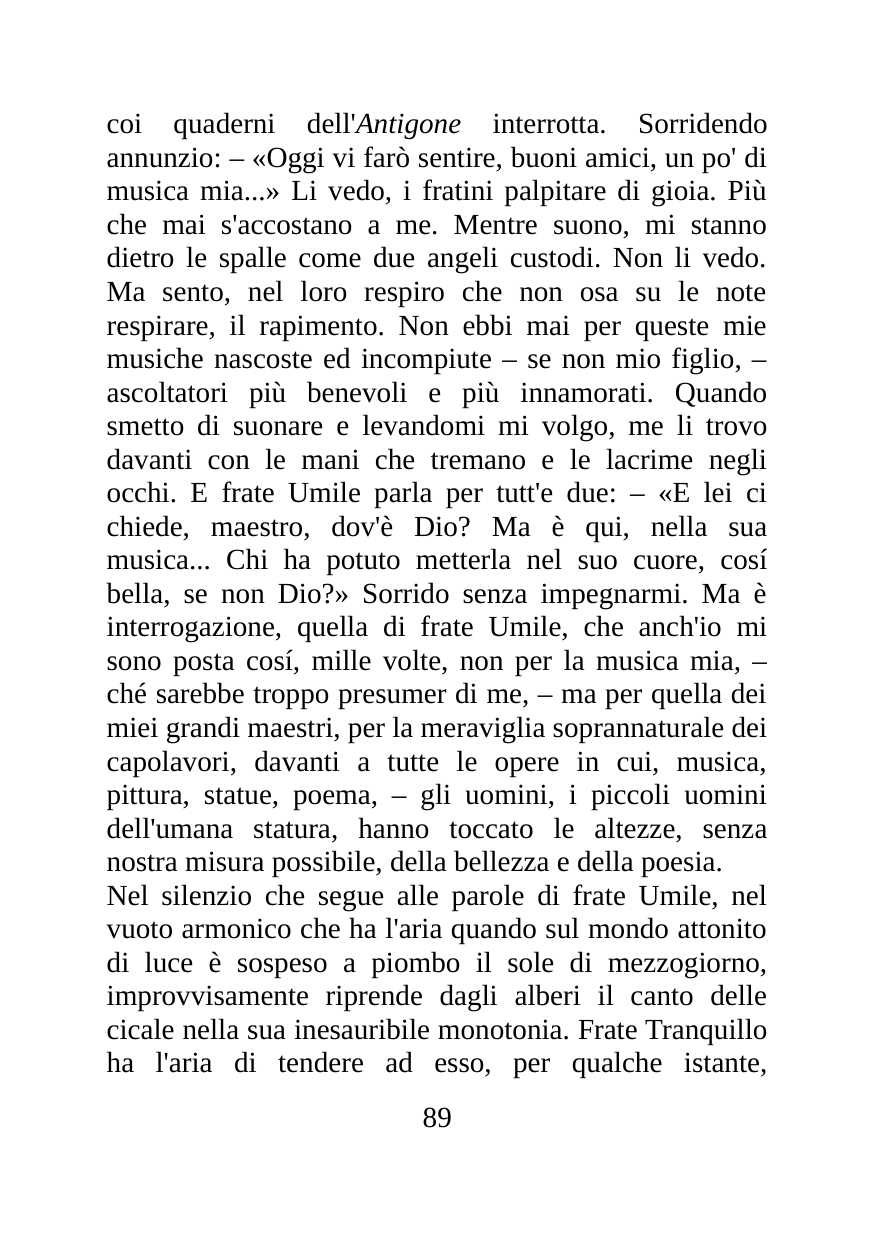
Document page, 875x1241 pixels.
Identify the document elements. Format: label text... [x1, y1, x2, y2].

text coi quaderni dell'Antigone interrotta. Sorridendo annunzio: – «Oggi vi farò sentire, buoni amici, un po' di musica mia...» Li vedo, i fratini palpitare di gioia. Più che mai s'accostano a me. Mentre suono, mi stanno dietro le spalle come due angeli custodi. Non li vedo. Ma sento, nel loro respiro che non osa su le note respirare, il rapimento. Non ebbi mai per queste mie musiche nascoste ed incompiute – se non mio figlio, – ascoltatori più benevoli e più innamorati. Quando smetto di suonare e levandomi mi volgo, me li trovo davanti con le mani che tremano e le lacrime negli occhi. E frate Umile parla per tutt'e due: – «E lei ci chiede, maestro, dov'è Dio? Ma è qui, nella sua musica... Chi ha potuto metterla nel suo cuore, cosí bella, se non Dio?» Sorrido senza impegnarmi. Ma è interrogazione, quella di frate Umile, che anch'io mi sono posta cosí, mille volte, non per la musica mia, – ché sarebbe troppo presumer di me, – ma per quella dei miei grandi maestri, per la meraviglia soprannaturale dei capolavori, davanti a tutte le opere in cui, musica, pittura, statue, poema, – gli uomini, i piccoli uomini dell'umana statura, hanno toccato le altezze, senza nostra misura possibile, della bellezza e della poesia. [106, 106, 768, 878]
text Nel silenzio che segue alle parole di frate Umile, nel vuoto armonico che ha l'aria quando sul mondo attonito di luce è sospeso a piombo il sole di mezzogiorno, improvvisamente riprende dagli alberi il canto delle cicale nella sua inesauribile monotonia. Frate Tranquillo ha l'aria di tendere ad esso, per qualche istante, [106, 878, 768, 1079]
